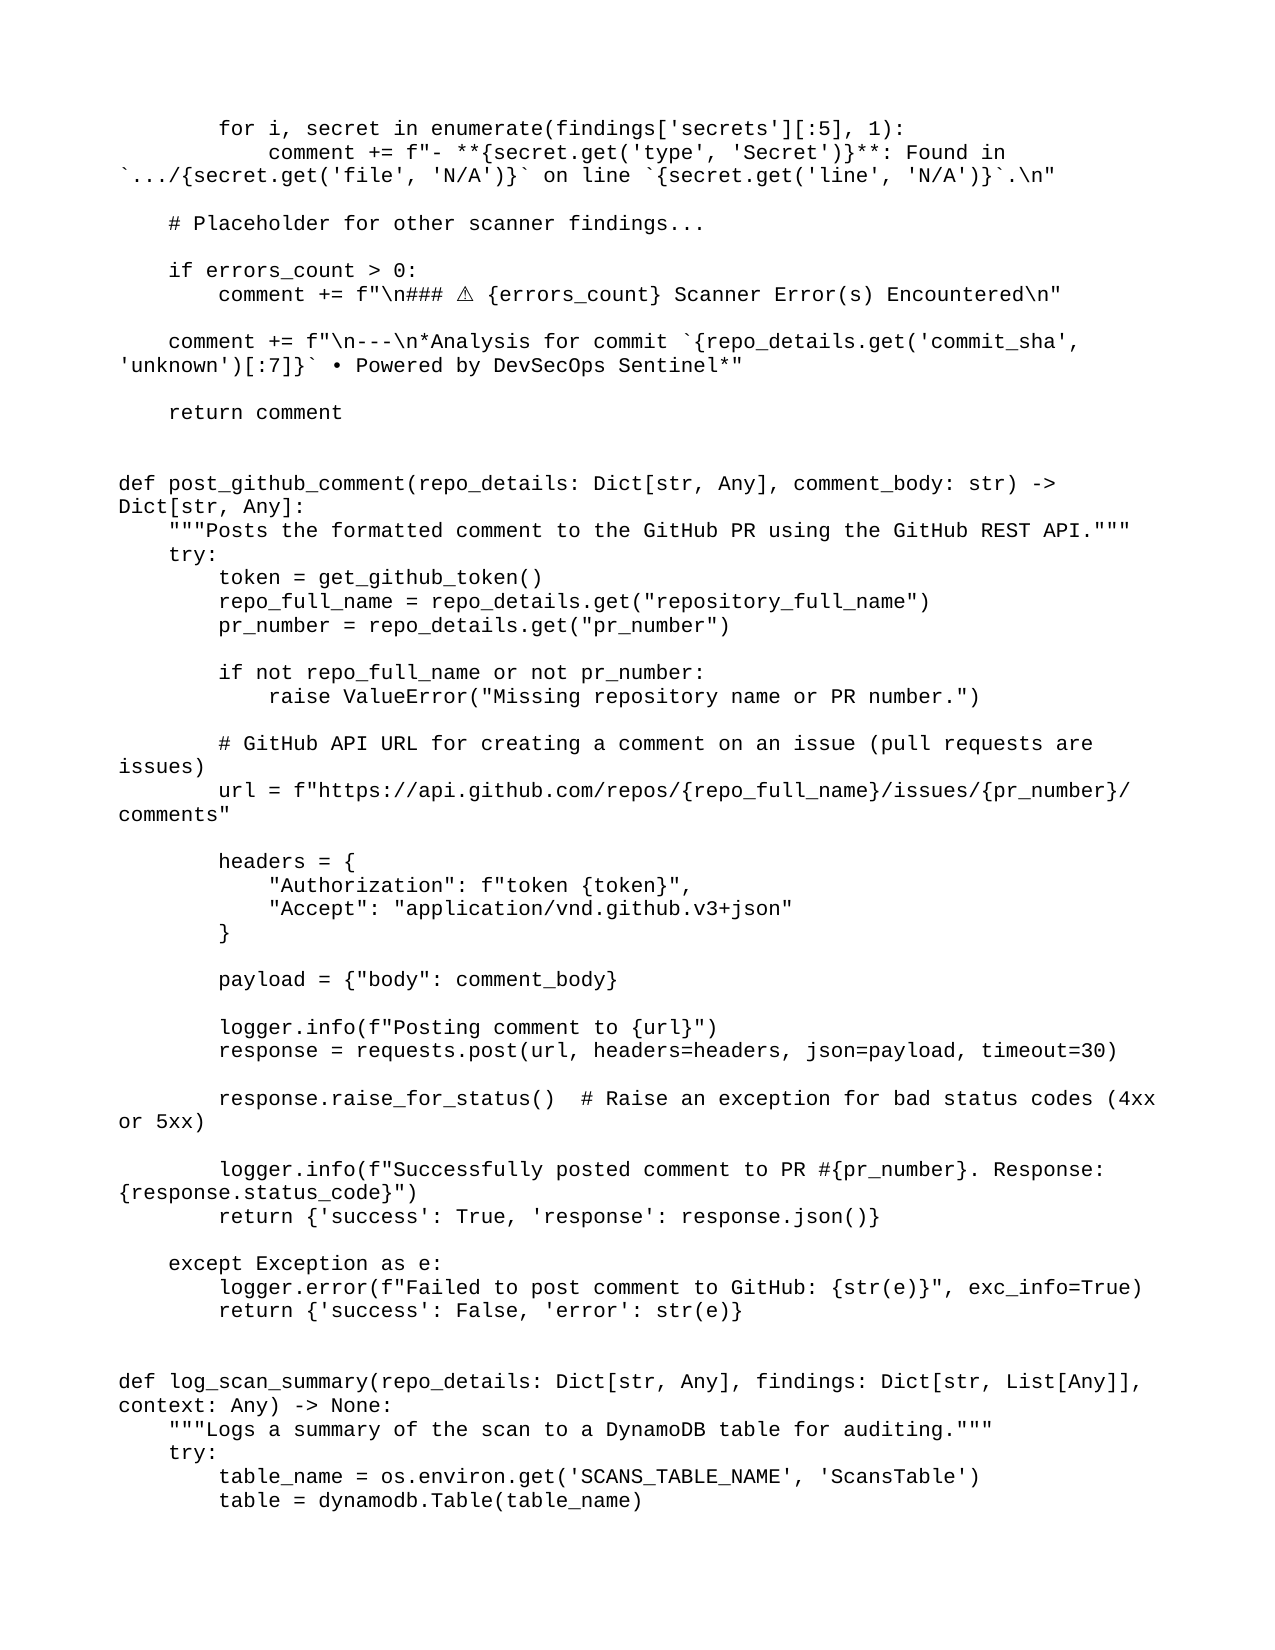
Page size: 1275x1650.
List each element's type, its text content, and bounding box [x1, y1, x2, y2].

text try: [118, 544, 1157, 567]
text # GitHub API URL for creating a comment on an issue (pull requests are issues) [118, 733, 1157, 780]
text return comment [118, 402, 1157, 426]
text table = dynamodb.Table(table_name) [118, 1489, 1157, 1513]
text comment += f"- **{secret.get('type', 'Secret')}**: Found in `.../{secret.get('file', 'N/A')}` on line `{secret.get('line', 'N/A')}`.\n" [118, 142, 1157, 189]
text for i, secret in enumerate(findings['secrets'][:5], 1): [118, 118, 1157, 142]
text repo_full_name = repo_details.get("repository_full_name") [118, 591, 1157, 615]
text def log_scan_summary(repo_details: Dict[str, Any], findings: Dict[str, List[Any]], context: Any) -> None: [118, 1371, 1157, 1419]
text logger.info(f"Successfully posted comment to PR #{pr_number}. Response: {response.status_code}") [118, 1158, 1157, 1206]
text url = f"https://api.github.com/repos/{repo_full_name}/issues/{pr_number}/comments" [118, 780, 1157, 827]
text if errors_count > 0: [118, 260, 1157, 284]
text table_name = os.environ.get('SCANS_TABLE_NAME', 'ScansTable') [118, 1466, 1157, 1489]
text logger.error(f"Failed to post comment to GitHub: {str(e)}", exc_info=True) [118, 1277, 1157, 1300]
text """Logs a summary of the scan to a DynamoDB table for auditing.""" [118, 1419, 1157, 1442]
text comment += f"\n### ⚠️ {errors_count} Scanner Error(s) Encountered\n" [118, 284, 1157, 307]
text try: [118, 1442, 1157, 1466]
text logger.info(f"Posting comment to {url}") [118, 1017, 1157, 1040]
text except Exception as e: [118, 1253, 1157, 1277]
text if not repo_full_name or not pr_number: [118, 662, 1157, 686]
text "Accept": "application/vnd.github.v3+json" [118, 898, 1157, 922]
text comment += f"\n---\n*Analysis for commit `{repo_details.get('commit_sha', 'unknown')[:7]}` • Powered by DevSecOps Sentinel*" [118, 331, 1157, 378]
text raise ValueError("Missing repository name or PR number.") [118, 686, 1157, 709]
text return {'success': False, 'error': str(e)} [118, 1300, 1157, 1324]
text def post_github_comment(repo_details: Dict[str, Any], comment_body: str) -> Dict[str, Any]: [118, 473, 1157, 520]
text headers = { [118, 851, 1157, 875]
text # Placeholder for other scanner findings... [118, 213, 1157, 236]
text pr_number = repo_details.get("pr_number") [118, 615, 1157, 638]
text } [118, 922, 1157, 946]
text "Authorization": f"token {token}", [118, 875, 1157, 898]
text """Posts the formatted comment to the GitHub PR using the GitHub REST API.""" [118, 520, 1157, 544]
text payload = {"body": comment_body} [118, 969, 1157, 993]
text response.raise_for_status() # Raise an exception for bad status codes (4xx or 5xx) [118, 1088, 1157, 1135]
text response = requests.post(url, headers=headers, json=payload, timeout=30) [118, 1040, 1157, 1064]
text token = get_github_token() [118, 567, 1157, 591]
text return {'success': True, 'response': response.json()} [118, 1206, 1157, 1229]
